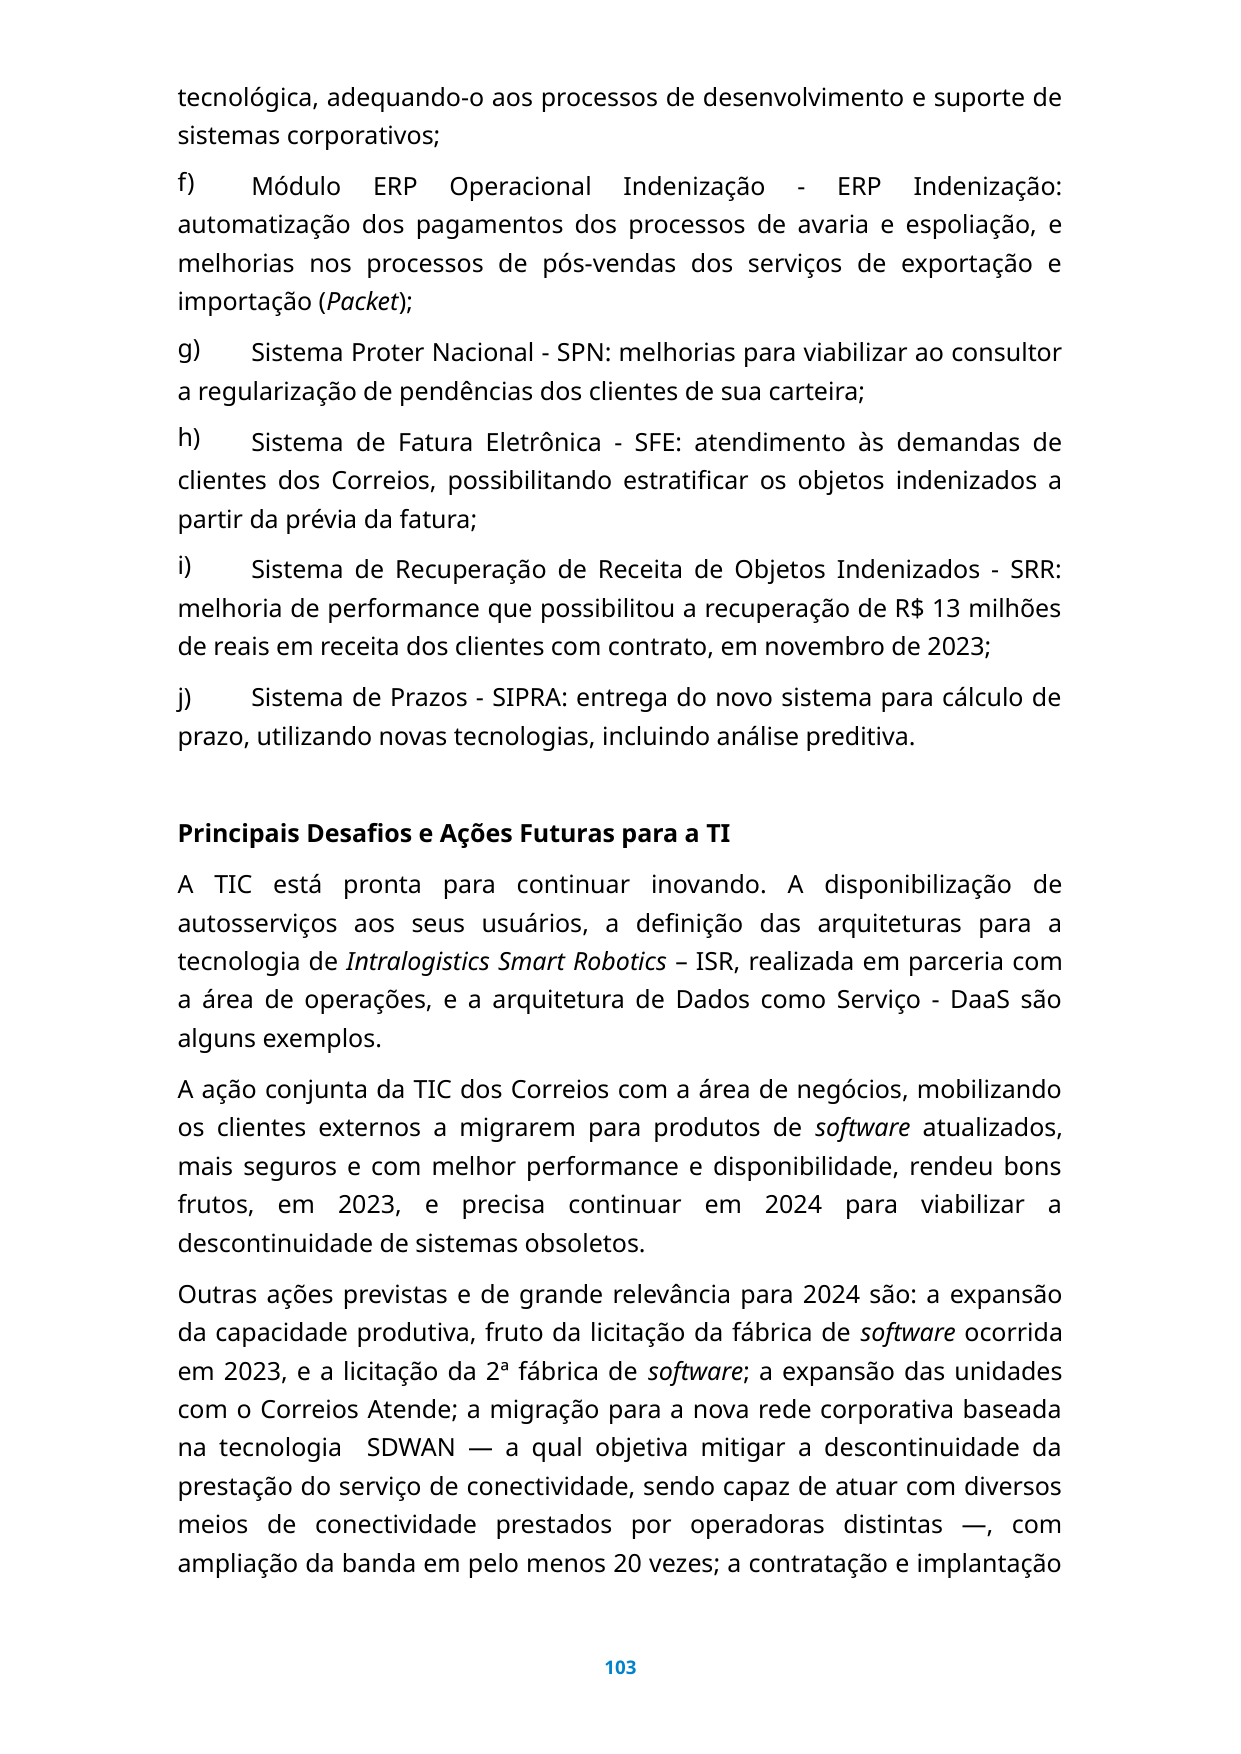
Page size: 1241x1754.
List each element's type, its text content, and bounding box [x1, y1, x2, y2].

list Sistema de Prazos - SIPRA: entrega do novo sistema para cálculo de prazo, utilizando novas tecnologias, incluindo análise preditiva. [177, 676, 1063, 752]
list Módulo ERP Operacional Indenização - ERP Indenização: automatização dos pagamentos dos processos de avaria e espoliação, e melhorias nos processos de pós-vendas dos serviços de exportação e importação (Packet); [177, 164, 1063, 318]
list Sistema Proter Nacional - SPN: melhorias para viabilizar ao consultor a regularização de pendências dos clientes de sua carteira; [177, 331, 1063, 407]
text Principais Desafios e Ações Futuras para a TI [177, 812, 1063, 850]
list Sistema de Recuperação de Receita de Objetos Indenizados - SRR: melhoria de performance que possibilitou a recuperação de R$ 13 milhões de reais em receita dos clientes com contrato, em novembro de 2023; [177, 548, 1063, 663]
text Outras ações previstas e de grande relevância para 2024 são: a expansão da capacidade produtiva, fruto da licitação da fábrica de software ocorrida em 2023, e a licitação da 2ª fábrica de software; a expansão das unidades com o Correios Atende; a migração para a nova rede corporativa baseada na tecnologia SDWAN — a qual objetiva mitigar a descontinuidade da prestação do serviço de conectividade, sendo capaz de atuar com diversos meios de conectividade prestados por operadoras distintas —, com ampliação da banda em pelo menos 20 vezes; a contratação e implantação [177, 1272, 1063, 1579]
list Sistema de Fatura Eletrônica - SFE: atendimento às demandas de clientes dos Correios, possibilitando estratificar os objetos indenizados a partir da prévia da fatura; [177, 420, 1063, 535]
list tecnológica, adequando-o aos processos de desenvolvimento e suporte de sistemas corporativos; [177, 75, 1063, 152]
text A TIC está pronta para continuar inovando. A disponibilização de autosserviços aos seus usuários, a definição das arquiteturas para a tecnologia de Intralogistics Smart Robotics – ISR, realizada em parceria com a área de operações, e a arquitetura de Dados como Serviço - DaaS são alguns exemplos. [177, 862, 1063, 1055]
text A ação conjunta da TIC dos Correios com a área de negócios, mobilizando os clientes externos a migrarem para produtos de software atualizados, mais seguros e com melhor performance e disponibilidade, rendeu bons frutos, em 2023, e precisa continuar em 2024 para viabilizar a descontinuidade de sistemas obsoletos. [177, 1067, 1063, 1259]
